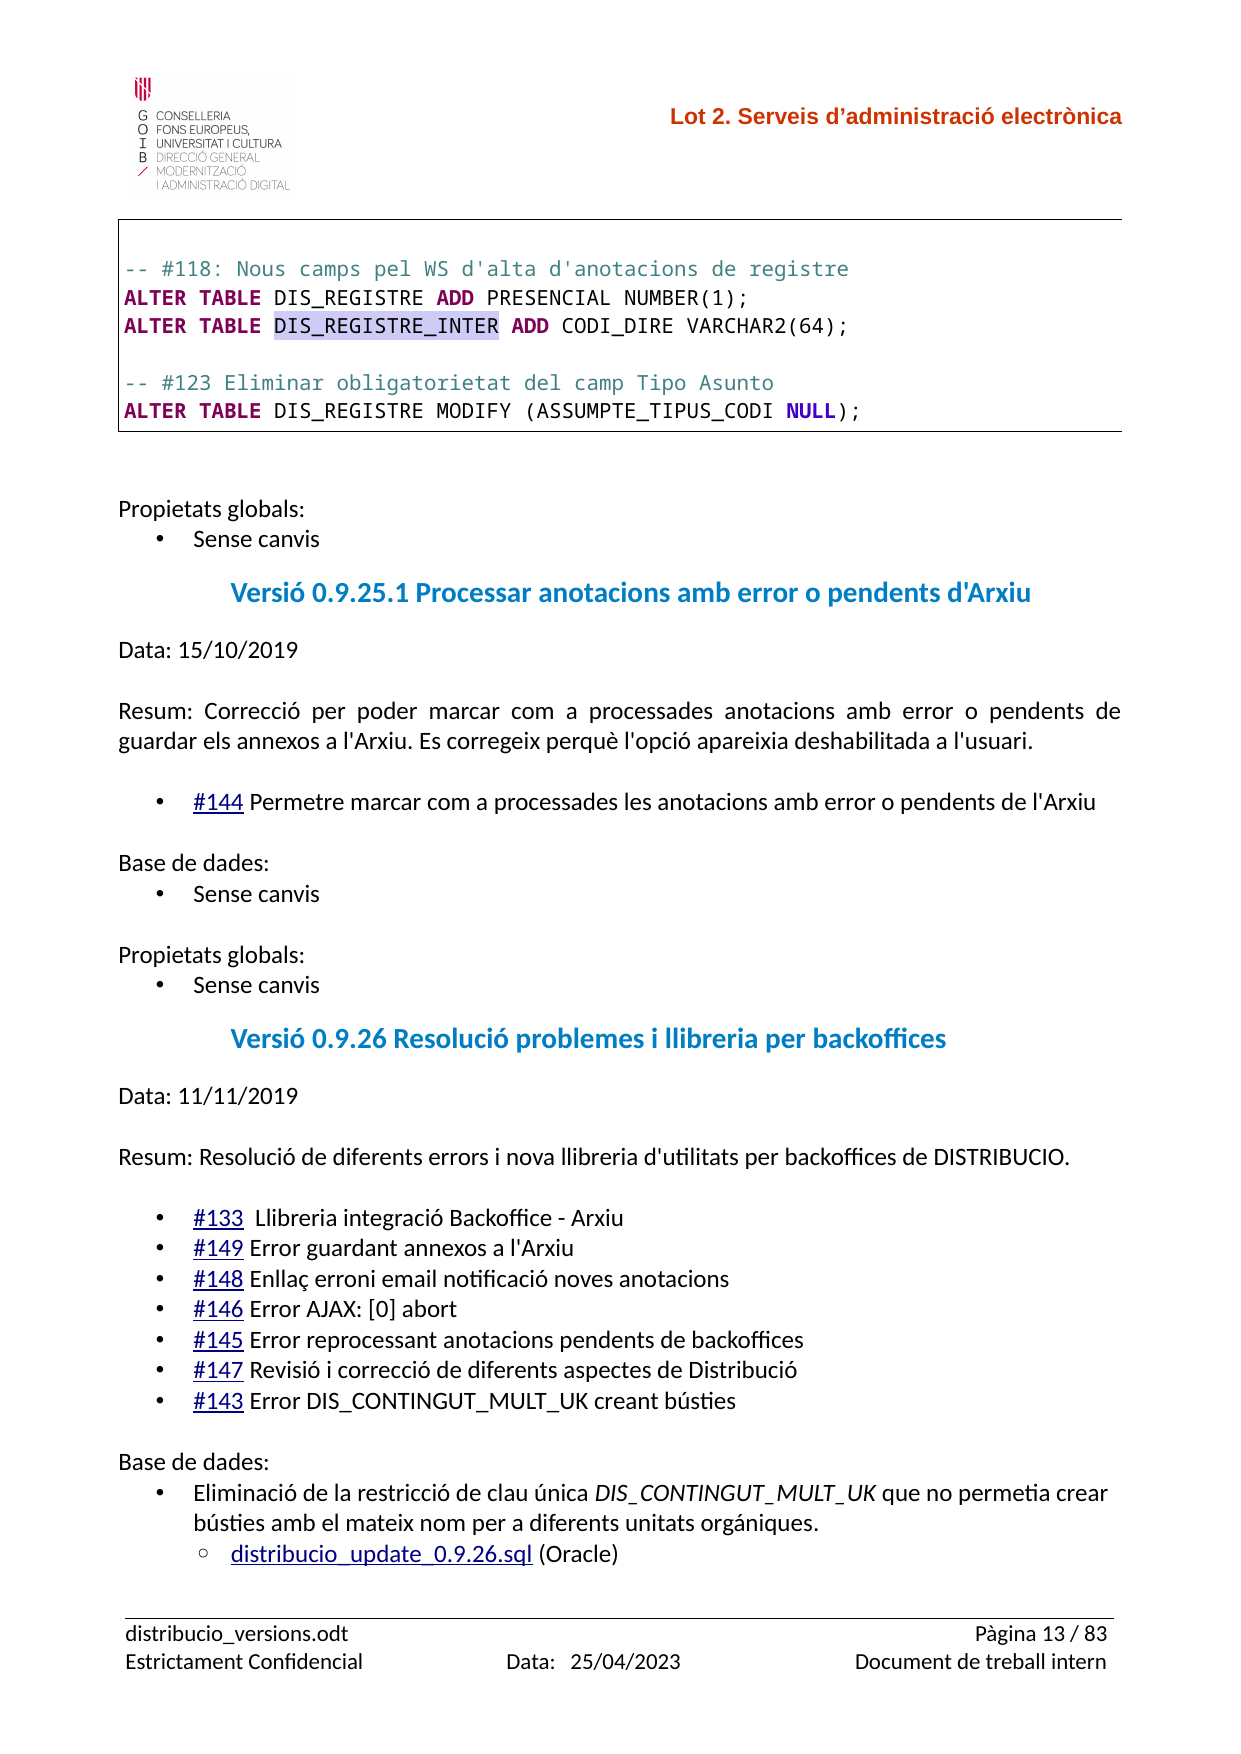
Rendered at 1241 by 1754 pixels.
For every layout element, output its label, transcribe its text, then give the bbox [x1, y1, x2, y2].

list #144 Permetre marcar com a processades les anotacions amb error o pendents de l'Arxiu [156, 786, 1122, 817]
list #145 Error reprocessant anotacions pendents de backoffices [156, 1324, 1122, 1354]
text Resum: Resolució de diferents errors i nova llibreria d'utilitats per backoffices de DISTRIBUCIO. [118, 1141, 1122, 1171]
subtitle Versió 0.9.25.1 Processar anotacions amb error o pendents d'Arxiu [153, 574, 1122, 610]
subtitle Versió 0.9.26 Resolució problemes i llibreria per backoffices [153, 1021, 1122, 1056]
picture [126, 70, 299, 197]
list #149 Error guardant annexos a l'Arxiu [156, 1232, 1122, 1263]
list #133 Llibreria integració Backoffice - Arxiu [156, 1202, 1122, 1232]
list Sense canvis [156, 878, 1122, 908]
list #143 Error DIS_CONTINGUT_MULT_UK creant bústies [156, 1385, 1122, 1416]
text Resum: Correcció per poder marcar com a processades anotacions amb error o pendents de guardar els annexos a l'Arxiu. Es corregeix perquè l'opció apareixia deshabilitada a l'usuari. [118, 695, 1122, 756]
list #146 Error AJAX: [0] abort [156, 1293, 1122, 1324]
list Eliminació de la restricció de clau única DIS_CONTINGUT_MULT_UK que no permetia crear bústies amb el mateix nom per a diferents unitats orgániques. [156, 1477, 1122, 1538]
list distribucio_update_0.9.26.sql (Oracle) [193, 1538, 1122, 1568]
list #147 Revisió i correcció de diferents aspectes de Distribució [156, 1354, 1122, 1385]
text Base de dades: [118, 847, 1122, 878]
list Sense canvis [156, 969, 1122, 1000]
table_header -- #118: Nous camps pel WS d'alta d'anotacions de registre ALTER TABLE DIS_REGISTRE ADD PRESENCIAL NUMBER(1); ALTER TABLE DIS_REGISTRE_INTER ADD CODI_DIRE VARCHAR2(64); -- #123 Eliminar obligatorietat del camp Tipo Asunto ALTER TABLE DIS_REGISTRE MODIFY (ASSUMPTE_TIPUS_CODI NULL); [119, 220, 1122, 431]
list #148 Enllaç erroni email notificació noves anotacions [156, 1263, 1122, 1293]
text Propietats globals: [118, 939, 1122, 969]
text Propietats globals: [118, 493, 1122, 523]
text Base de dades: [118, 1446, 1122, 1477]
text Data: 11/11/2019 [118, 1080, 1122, 1110]
text Data: 15/10/2019 [118, 634, 1122, 664]
list Sense canvis [156, 523, 1122, 554]
